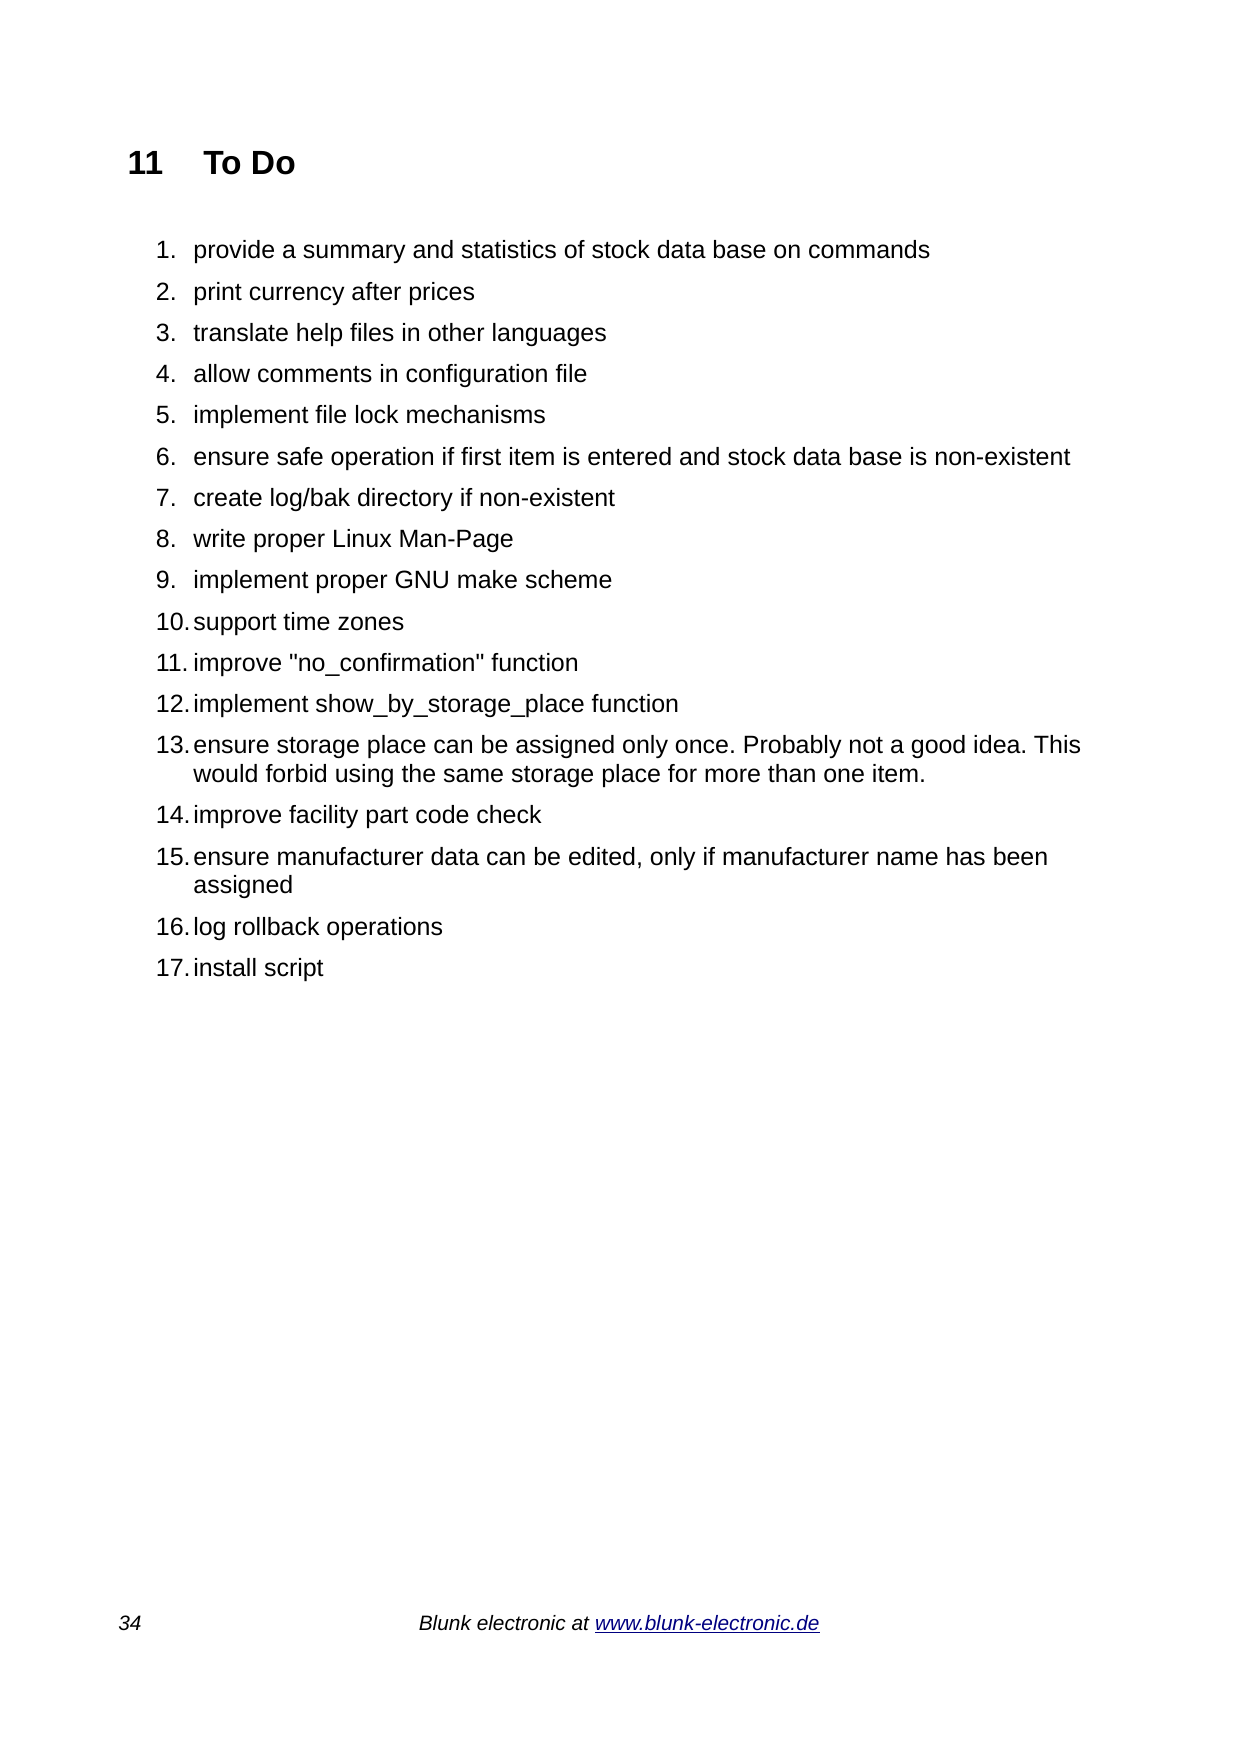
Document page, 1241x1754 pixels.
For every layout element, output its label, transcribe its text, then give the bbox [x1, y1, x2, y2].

list log rollback operations [156, 912, 1123, 941]
list translate help files in other languages [156, 318, 1123, 347]
list improve "no_confirmation" function [156, 648, 1123, 677]
list ensure manufacturer data can be edited, only if manufacturer name has been assigned [156, 842, 1123, 899]
list provide a summary and statistics of stock data base on commands [156, 236, 1123, 264]
subtitle To Do [118, 143, 1123, 182]
list ensure storage place can be assigned only once. Probably not a good idea. This would forbid using the same storage place for more than one item. [156, 731, 1123, 788]
list write proper Linux Man-Page [156, 524, 1123, 553]
list print currency after prices [156, 277, 1123, 306]
list ensure safe operation if first item is entered and stock data base is non-existent [156, 442, 1123, 471]
list allow comments in configuration file [156, 359, 1123, 388]
list improve facility part code check [156, 801, 1123, 829]
list implement file lock mechanisms [156, 401, 1123, 429]
list implement show_by_storage_place function [156, 689, 1123, 718]
list install script [156, 953, 1123, 982]
list support time zones [156, 607, 1123, 636]
list create log/bak directory if non-existent [156, 483, 1123, 512]
list implement proper GNU make scheme [156, 566, 1123, 594]
